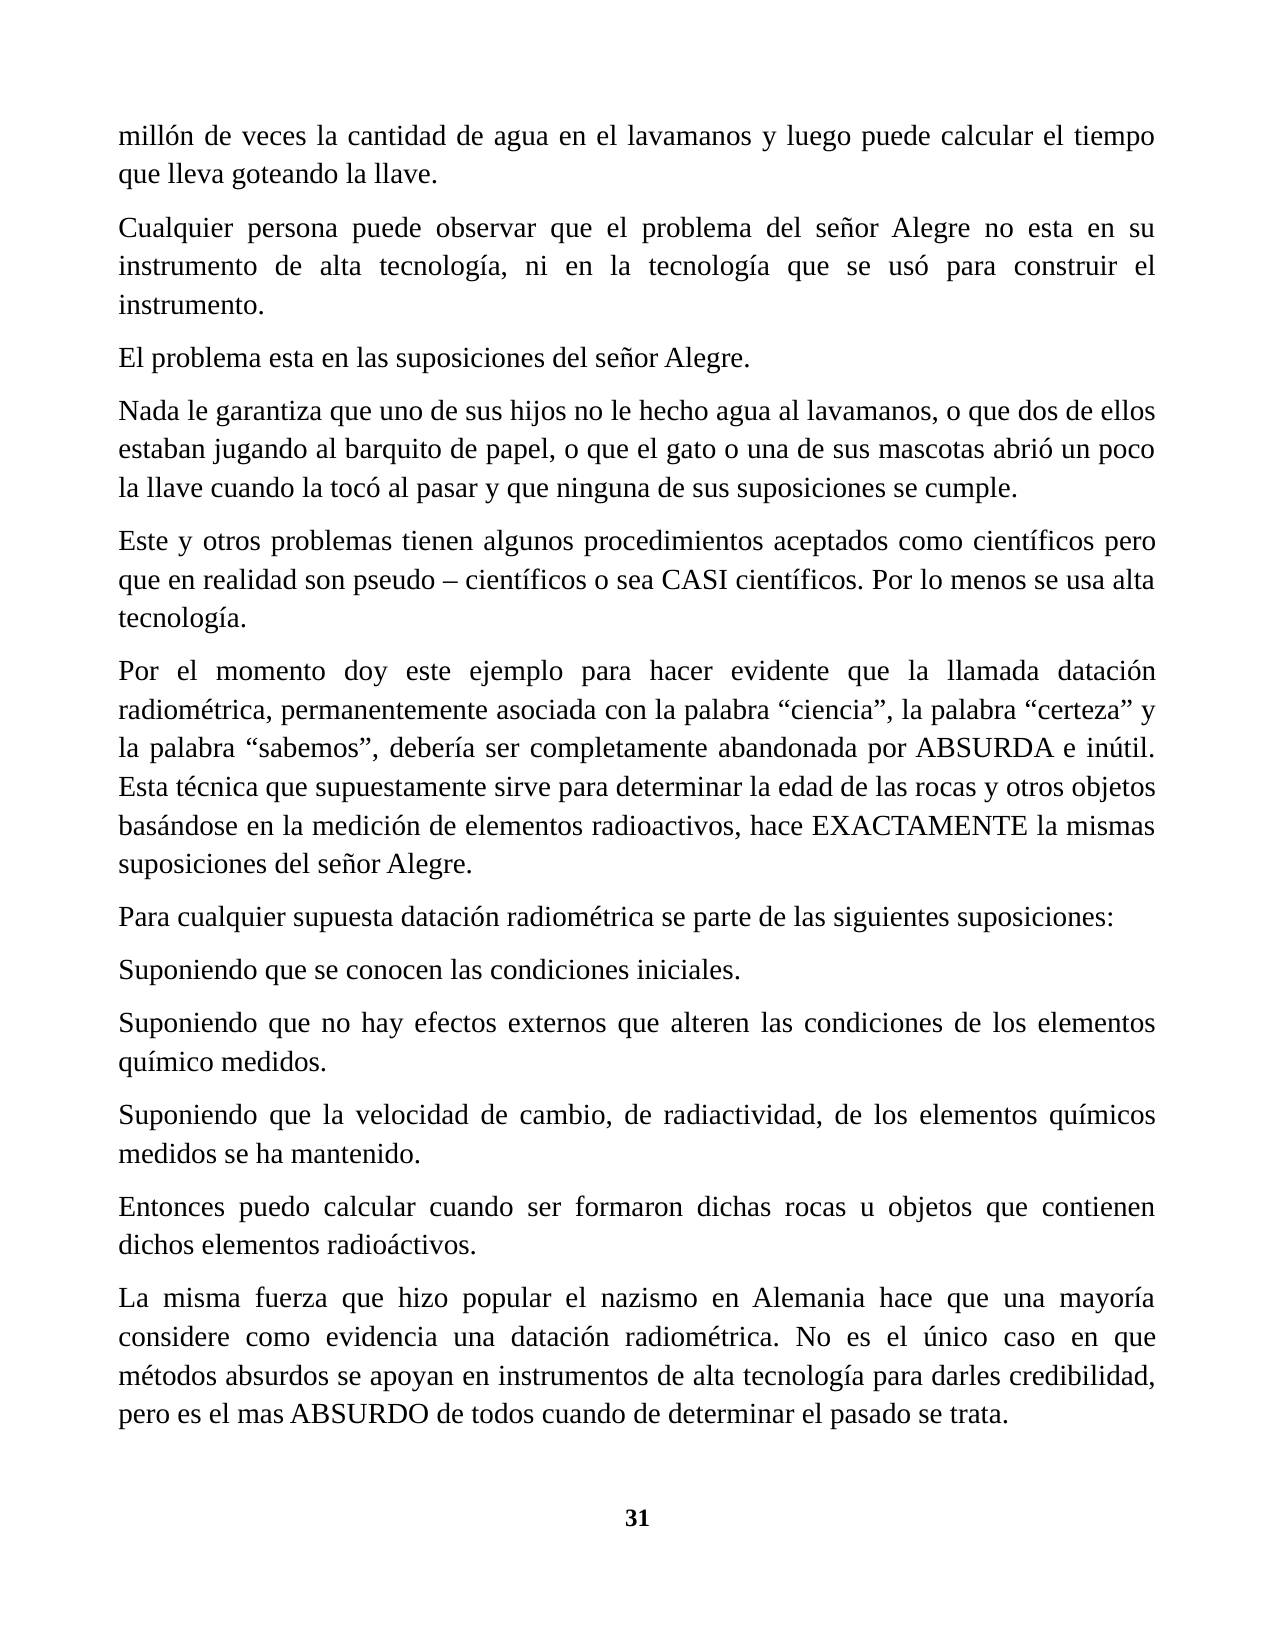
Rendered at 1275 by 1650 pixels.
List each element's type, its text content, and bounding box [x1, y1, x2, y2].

text Para cualquier supuesta datación radiométrica se parte de las siguientes suposiciones: [118, 899, 1157, 933]
text Suponiendo que la velocidad de cambio, de radiactividad, de los elementos químicos medidos se ha mantenido. [118, 1097, 1157, 1169]
text Cualquier persona puede observar que el problema del señor Alegre no esta en su instrumento de alta tecnología, ni en la tecnología que se usó para construir el instrumento. [118, 210, 1157, 320]
text La misma fuerza que hizo popular el nazismo en Alemania hace que una mayoría considere como evidencia una datación radiométrica. No es el único caso en que métodos absurdos se apoyan en instrumentos de alta tecnología para darles credibilidad, pero es el mas ABSURDO de todos cuando de determinar el pasado se trata. [118, 1281, 1157, 1430]
text Suponiendo que no hay efectos externos que alteren las condiciones de los elementos químico medidos. [118, 1006, 1157, 1078]
text Por el momento doy este ejemplo para hacer evidente que la llamada datación radiométrica, permanentemente asociada con la palabra “ciencia”, la palabra “certeza” y la palabra “sabemos”, debería ser completamente abandonada por ABSURDA e inútil. Esta técnica que supuestamente sirve para determinar la edad de las rocas y otros objetos basándose en la medición de elementos radioactivos, hace EXACTAMENTE la mismas suposiciones del señor Alegre. [118, 653, 1157, 880]
text Entonces puedo calcular cuando ser formaron dichas rocas u objetos que contienen dichos elementos radioáctivos. [118, 1189, 1157, 1261]
text Nada le garantiza que uno de sus hijos no le hecho agua al lavamanos, o que dos de ellos estaban jugando al barquito de papel, o que el gato o una de sus mascotas abrió un poco la llave cuando la tocó al pasar y que ninguna de sus suposiciones se cumple. [118, 393, 1157, 504]
text Este y otros problemas tienen algunos procedimientos aceptados como científicos pero que en realidad son pseudo – científicos o sea CASI científicos. Por lo menos se usa alta tecnología. [118, 523, 1157, 634]
text El problema esta en las suposiciones del señor Alegre. [118, 340, 1157, 373]
text millón de veces la cantidad de agua en el lavamanos y luego puede calcular el tiempo que lleva goteando la llave. [118, 118, 1157, 190]
text Suponiendo que se conocen las condiciones iniciales. [118, 952, 1157, 986]
